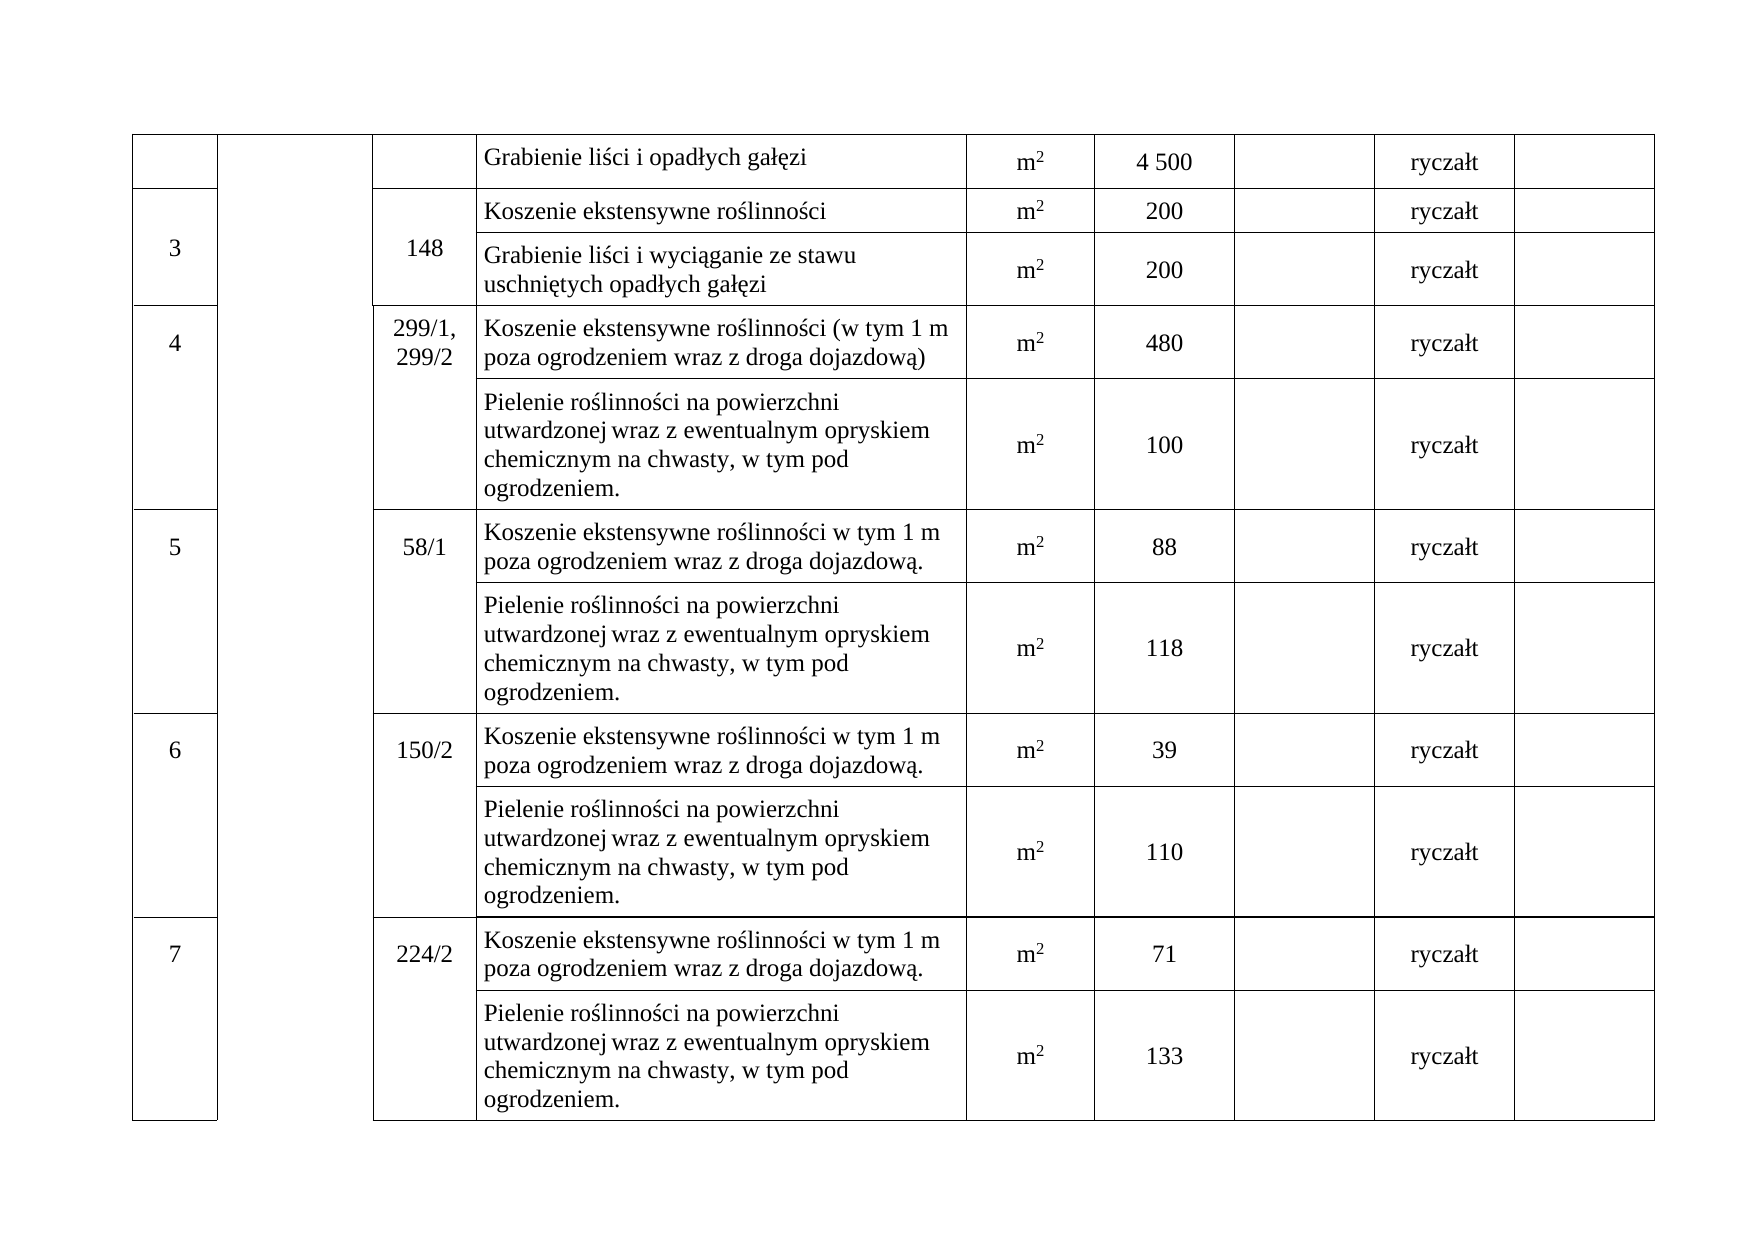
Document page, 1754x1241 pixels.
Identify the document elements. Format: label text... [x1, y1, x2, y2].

table_cell m2 [967, 189, 1094, 232]
table_cell [1515, 510, 1654, 582]
table_cell ryczałt [1375, 918, 1514, 989]
table_cell m2 [967, 714, 1094, 786]
table_cell [1515, 189, 1654, 232]
table_cell [218, 916, 373, 989]
table_cell 4 [133, 306, 217, 378]
table_cell Koszenie ekstensywne roślinności w tym 1 m poza ogrodzeniem wraz z droga dojazdową. [477, 714, 966, 786]
table_cell [133, 378, 217, 509]
table_cell ryczałt [1375, 991, 1514, 1120]
table_cell 148 [373, 189, 476, 305]
table_cell 299/1, 299/2 [374, 306, 476, 378]
table_cell m2 [967, 233, 1094, 305]
table_cell 200 [1095, 233, 1234, 305]
table_cell ryczałt [1375, 233, 1514, 305]
table_cell ryczałt [1375, 510, 1514, 582]
table_cell [1515, 583, 1654, 713]
table_cell [1515, 991, 1654, 1120]
table_cell [374, 990, 476, 1120]
table_cell [374, 582, 476, 713]
table_cell [1515, 233, 1654, 305]
table_cell Pielenie roślinności na powierzchni utwardzonej wraz z ewentualnym opryskiem chemicznym na chwasty, w tym pod ogrodzeniem. [477, 583, 966, 713]
table_cell [1235, 510, 1374, 582]
table_cell m2 [967, 306, 1094, 378]
table_cell [1515, 918, 1654, 989]
table_cell ryczałt [1375, 714, 1514, 786]
table_cell [218, 713, 373, 786]
table_cell [1235, 306, 1374, 378]
table_cell [1515, 787, 1654, 916]
table_cell [1515, 379, 1654, 509]
table_cell m2 [967, 991, 1094, 1120]
table_cell [218, 378, 373, 509]
table_cell [1235, 379, 1374, 509]
table_cell 4 500 [1095, 135, 1234, 188]
table_cell 110 [1095, 787, 1234, 916]
table_cell Grabienie liści i wyciąganie ze stawu uschniętych opadłych gałęzi [477, 233, 966, 305]
table_cell Pielenie roślinności na powierzchni utwardzonej wraz z ewentualnym opryskiem chemicznym na chwasty, w tym pod ogrodzeniem. [477, 991, 966, 1120]
table_cell Koszenie ekstensywne roślinności w tym 1 m poza ogrodzeniem wraz z droga dojazdową. [477, 510, 966, 582]
table_cell [1235, 583, 1374, 713]
table_cell ryczałt [1375, 306, 1514, 378]
table_cell ryczałt [1375, 787, 1514, 916]
table_cell m2 [967, 379, 1094, 509]
table_cell [1515, 714, 1654, 786]
table_cell [218, 582, 373, 713]
table_cell [1235, 714, 1374, 786]
table_cell [1515, 135, 1654, 188]
table_cell 7 [133, 918, 217, 989]
table_cell [218, 135, 372, 305]
table_cell 58/1 [374, 510, 476, 582]
table_cell [374, 786, 476, 916]
table_cell Koszenie ekstensywne roślinności [477, 189, 966, 232]
table_cell ryczałt [1375, 135, 1514, 188]
table_cell [1235, 189, 1374, 232]
table_cell Koszenie ekstensywne roślinności w tym 1 m poza ogrodzeniem wraz z droga dojazdową. [477, 918, 966, 989]
table_cell Pielenie roślinności na powierzchni utwardzonej wraz z ewentualnym opryskiem chemicznym na chwasty, w tym pod ogrodzeniem. [477, 787, 966, 916]
table_cell [133, 582, 217, 713]
table_cell 39 [1095, 714, 1234, 786]
table_cell [218, 990, 373, 1120]
table_cell 224/2 [374, 918, 476, 989]
table_cell ryczałt [1375, 379, 1514, 509]
table_cell 71 [1095, 918, 1234, 989]
table_cell 5 [133, 510, 217, 582]
table_cell 6 [133, 714, 217, 786]
table_cell ryczałt [1375, 189, 1514, 232]
table_cell m2 [967, 583, 1094, 713]
table_cell m2 [967, 510, 1094, 582]
table_cell m2 [967, 135, 1094, 188]
table_cell [133, 135, 217, 188]
table_cell 3 [133, 189, 217, 305]
table_cell 150/2 [374, 714, 476, 786]
table_cell 88 [1095, 510, 1234, 582]
table_cell [1235, 991, 1374, 1120]
table_cell ryczałt [1375, 583, 1514, 713]
table_cell [133, 786, 217, 916]
table_cell m2 [967, 787, 1094, 916]
table_cell [1235, 918, 1374, 989]
table_cell Pielenie roślinności na powierzchni utwardzonej wraz z ewentualnym opryskiem chemicznym na chwasty, w tym pod ogrodzeniem. [477, 379, 966, 509]
table_cell m2 [967, 918, 1094, 989]
table_cell [1235, 135, 1374, 188]
table_cell 480 [1095, 306, 1234, 378]
table_cell [1235, 787, 1374, 916]
table_cell [1515, 306, 1654, 378]
table_cell 118 [1095, 583, 1234, 713]
table_cell [374, 378, 476, 509]
table_cell [1235, 233, 1374, 305]
table_cell 133 [1095, 991, 1234, 1120]
table_cell 200 [1095, 189, 1234, 232]
table_cell [218, 786, 373, 916]
table_cell Koszenie ekstensywne roślinności (w tym 1 m poza ogrodzeniem wraz z droga dojazdową) [477, 306, 966, 378]
table_cell [373, 135, 476, 188]
table_cell 100 [1095, 379, 1234, 509]
table_cell [218, 305, 373, 378]
table_cell Grabienie liści i opadłych gałęzi [477, 135, 966, 188]
table_cell [218, 509, 373, 582]
table_cell [133, 990, 217, 1120]
